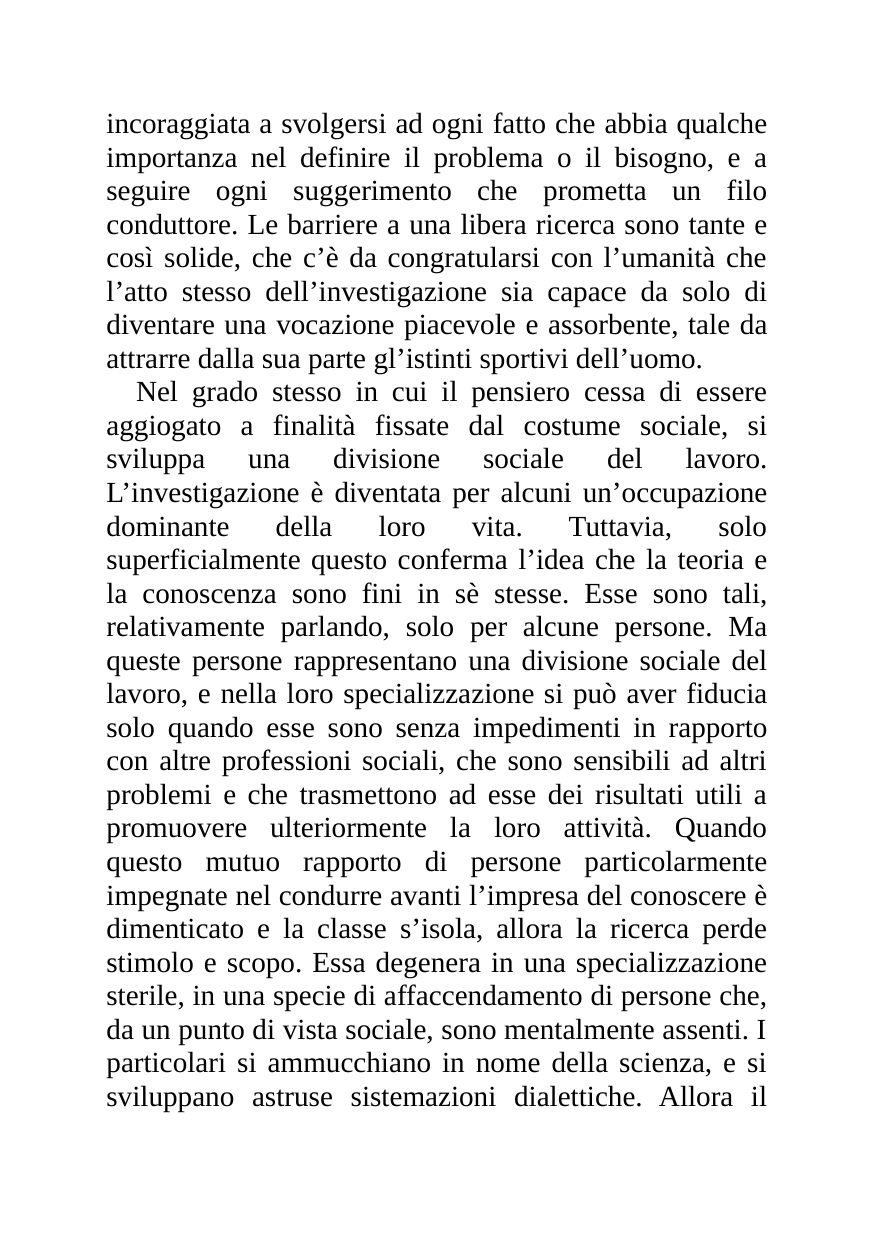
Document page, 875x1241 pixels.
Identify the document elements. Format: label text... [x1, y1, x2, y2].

text incoraggiata a svolgersi ad ogni fatto che abbia qualche importanza nel definire il problema o il bisogno, e a seguire ogni suggerimento che prometta un filo conduttore. Le barriere a una libera ricerca sono tante e così solide, che c’è da congratularsi con l’umanità che l’atto stesso dell’investigazione sia capace da solo di diventare una vocazione piacevole e assorbente, tale da attrarre dalla sua parte gl’istinti sportivi dell’uomo. [106, 106, 768, 374]
text Nel grado stesso in cui il pensiero cessa di essere aggiogato a finalità fissate dal costume sociale, si sviluppa una divisione sociale del lavoro. L’investigazione è diventata per alcuni un’occupazione dominante della loro vita. Tuttavia, solo superficialmente questo conferma l’idea che la teoria e la conoscenza sono fini in sè stesse. Esse sono tali, relativamente parlando, solo per alcune persone. Ma queste persone rappresentano una divisione sociale del lavoro, e nella loro specializzazione si può aver fiducia solo quando esse sono senza impedimenti in rapporto con altre professioni sociali, che sono sensibili ad altri problemi e che trasmettono ad esse dei risultati utili a promuovere ulteriormente la loro attività. Quando questo mutuo rapporto di persone particolarmente impegnate nel condurre avanti l’impresa del conoscere è dimenticato e la classe s’isola, allora la ricerca perde stimolo e scopo. Essa degenera in una specializzazione sterile, in una specie di affaccendamento di persone che, da un punto di vista sociale, sono mentalmente assenti. I particolari si ammucchiano in nome della scienza, e si sviluppano astruse sistemazioni dialettiche. Allora il [106, 374, 768, 1112]
